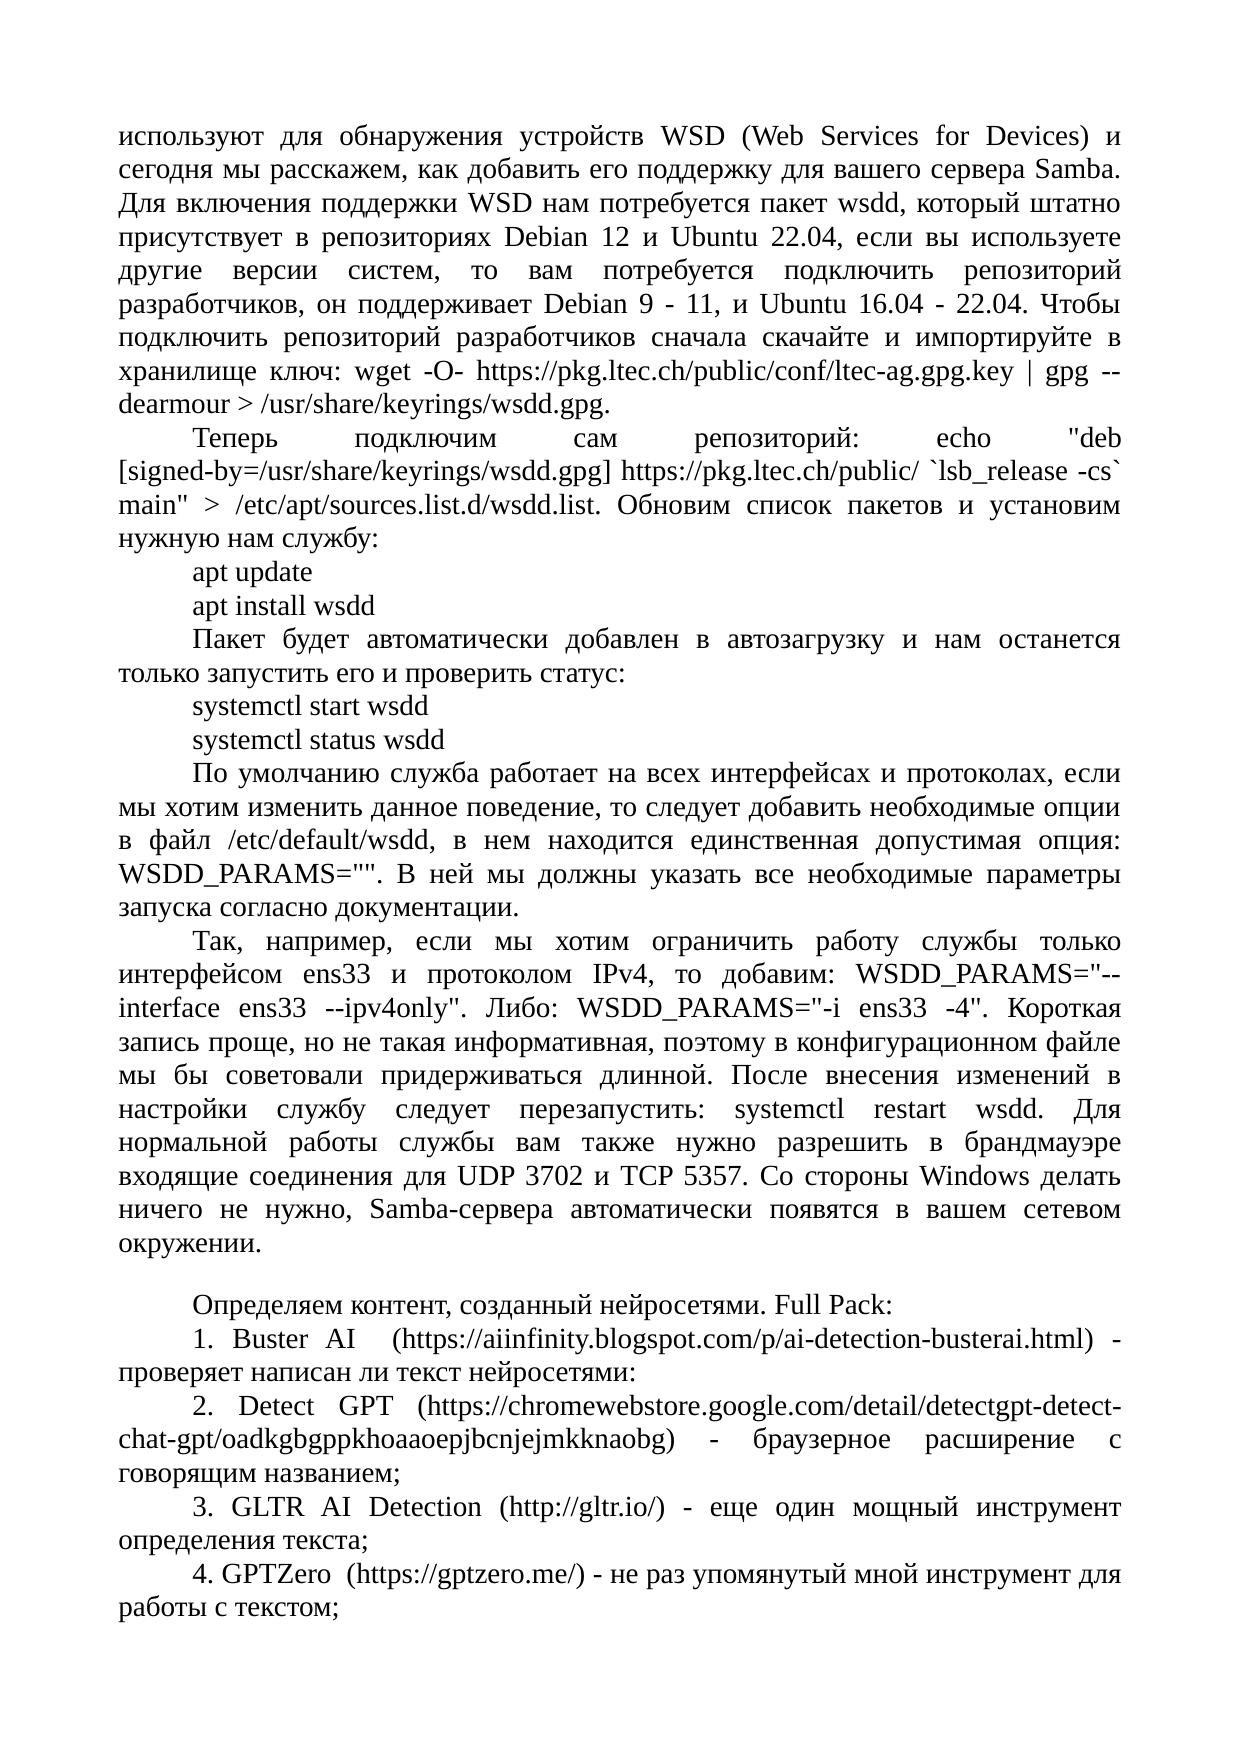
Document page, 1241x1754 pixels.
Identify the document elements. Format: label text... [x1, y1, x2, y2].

text 2. Detect GPT (https://chromewebstore.google.com/detail/detectgpt-detect-chat-gpt/oadkgbgppkhoaaoepjbcnjejmkknaobg) - браузерное расширение с говорящим названием; [118, 1388, 1122, 1489]
text используют для обнаружения устройств WSD (Web Services for Devices) и сегодня мы расскажем, как добавить его поддержку для вашего сервера Samba. Для включения поддержки WSD нам потребуется пакет wsdd, который штатно присутствует в репозиториях Debian 12 и Ubuntu 22.04, если вы используете другие версии систем, то вам потребуется подключить репозиторий разработчиков, он поддерживает Debian 9 - 11, и Ubuntu 16.04 - 22.04. Чтобы подключить репозиторий разработчиков сначала скачайте и импортируйте в хранилище ключ: wget -O- https://pkg.ltec.ch/public/conf/ltec-ag.gpg.key | gpg --dearmour > /usr/share/keyrings/wsdd.gpg. [118, 118, 1122, 420]
text Так, например, если мы хотим ограничить работу службы только интерфейсом ens33 и протоколом IPv4, то добавим: WSDD_PARAMS="--interface ens33 --ipv4only". Либо: WSDD_PARAMS="-i ens33 -4". Короткая запись проще, но не такая информативная, поэтому в конфигурационном файле мы бы советовали придерживаться длинной. После внесения изменений в настройки службу следует перезапустить: systemctl restart wsdd. Для нормальной работы службы вам также нужно разрешить в брандмауэре входящие соединения для UDP 3702 и TCP 5357. Cо стороны Windows делать ничего не нужно, Samba-сервера автоматически появятся в вашем сетевом окружении. [118, 923, 1122, 1258]
text Теперь подключим сам репозиторий: echo "deb [signed-by=/usr/share/keyrings/wsdd.gpg] https://pkg.ltec.ch/public/ `lsb_release -cs` main" > /etc/apt/sources.list.d/wsdd.list. Обновим список пакетов и установим нужную нам службу: [118, 420, 1122, 554]
text systemctl status wsdd [118, 722, 1122, 755]
text По умолчанию служба работает на всех интерфейсах и протоколах, если мы хотим изменить данное поведение, то следует добавить необходимые опции в файл /etc/default/wsdd, в нем находится единственная допустимая опция: WSDD_PARAMS="". В ней мы должны указать все необходимые параметры запуска согласно документации. [118, 755, 1122, 923]
text apt update [118, 554, 1122, 588]
text 4. GPTZero (https://gptzero.me/) - не раз упомянутый мной инструмент для работы с текстом; [118, 1556, 1122, 1623]
text Пакет будет автоматически добавлен в автозагрузку и нам останется только запустить его и проверить статус: [118, 621, 1122, 688]
text 1. Buster AI (https://aiinfinity.blogspot.com/p/ai-detection-busterai.html) - проверяет написан ли текст нейросетями: [118, 1321, 1122, 1388]
text systemctl start wsdd [118, 688, 1122, 722]
text 3. GLTR AI Detection (http://gltr.io/) - еще один мощный инструмент определения текста; [118, 1489, 1122, 1556]
text Определяем контент, созданный нейросетями. Full Pack: [118, 1287, 1122, 1321]
text apt install wsdd [118, 588, 1122, 621]
